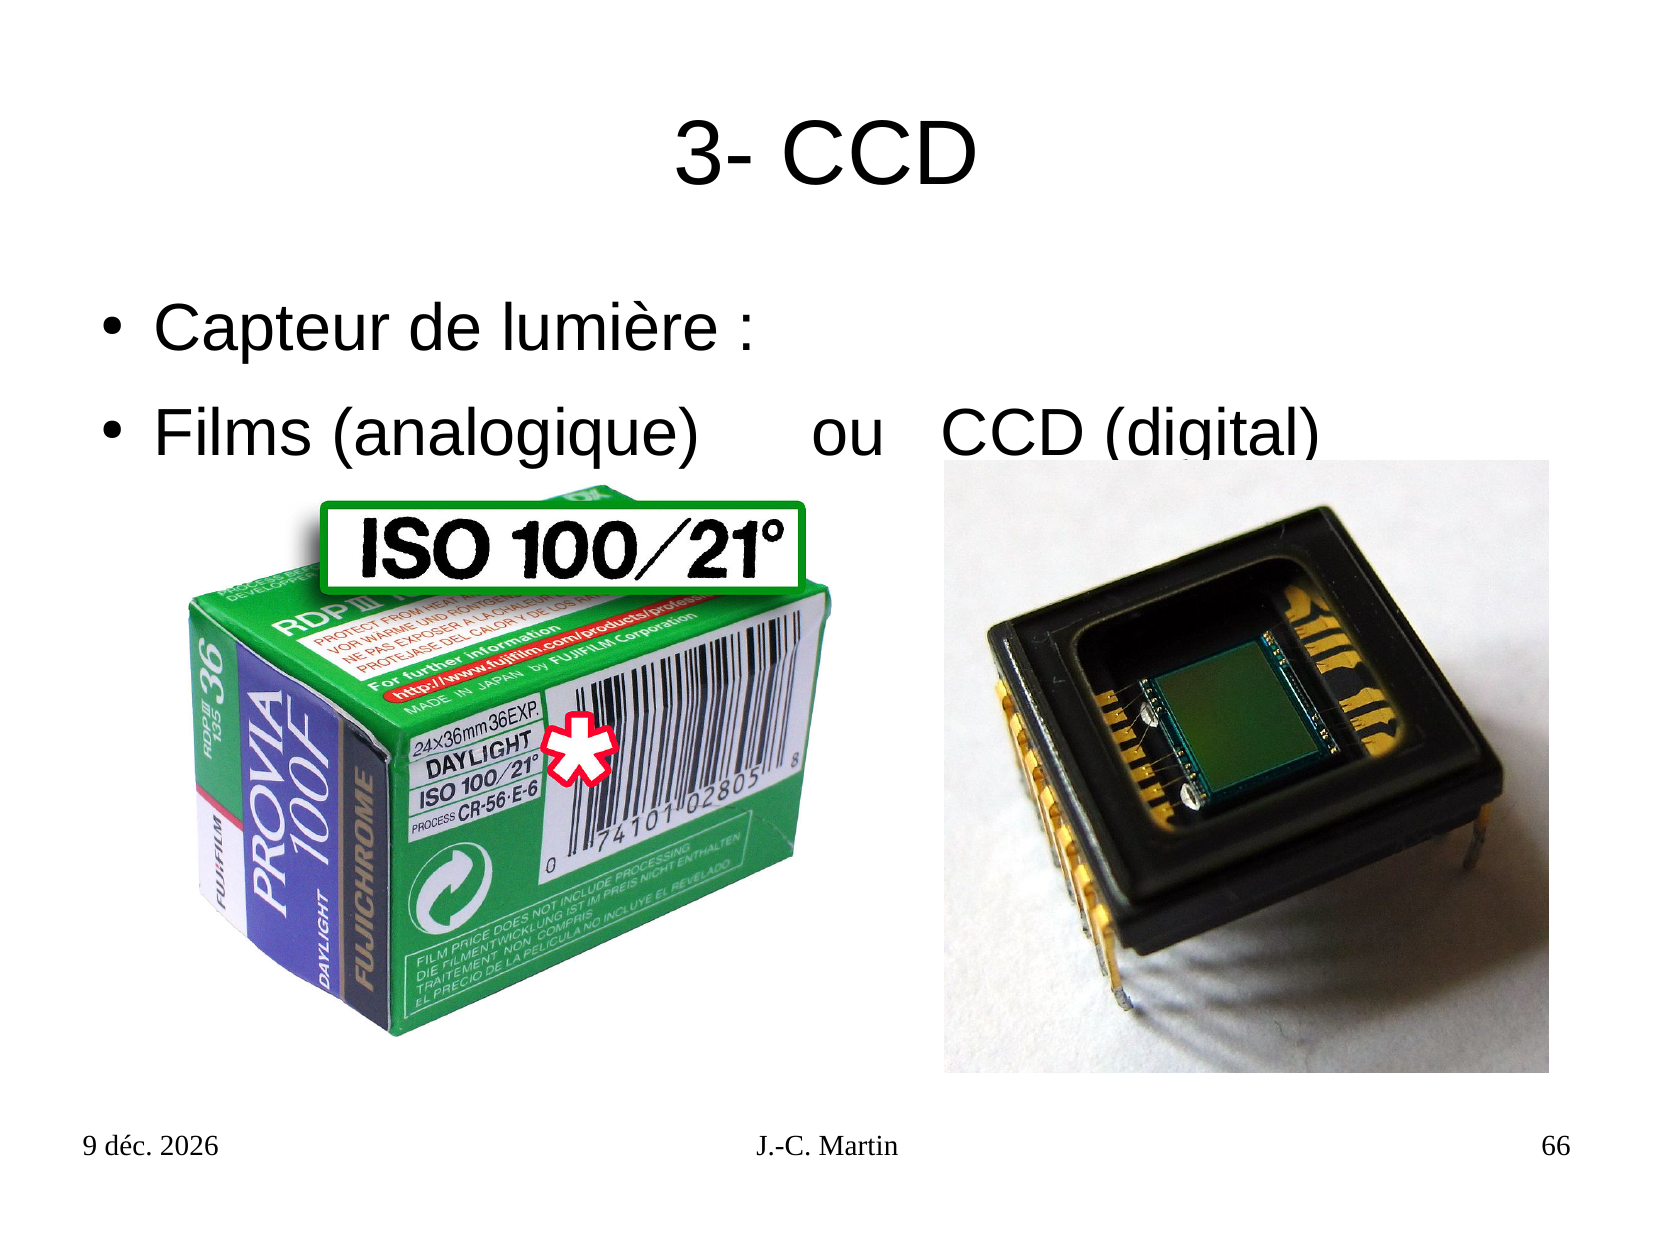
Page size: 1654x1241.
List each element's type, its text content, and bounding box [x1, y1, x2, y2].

list Capteur de lumière : Films (analogique) ou CCD (digital) [82, 290, 1571, 1010]
title 3- CCD [82, 49, 1571, 257]
picture [188, 484, 832, 1037]
picture [944, 460, 1549, 1073]
